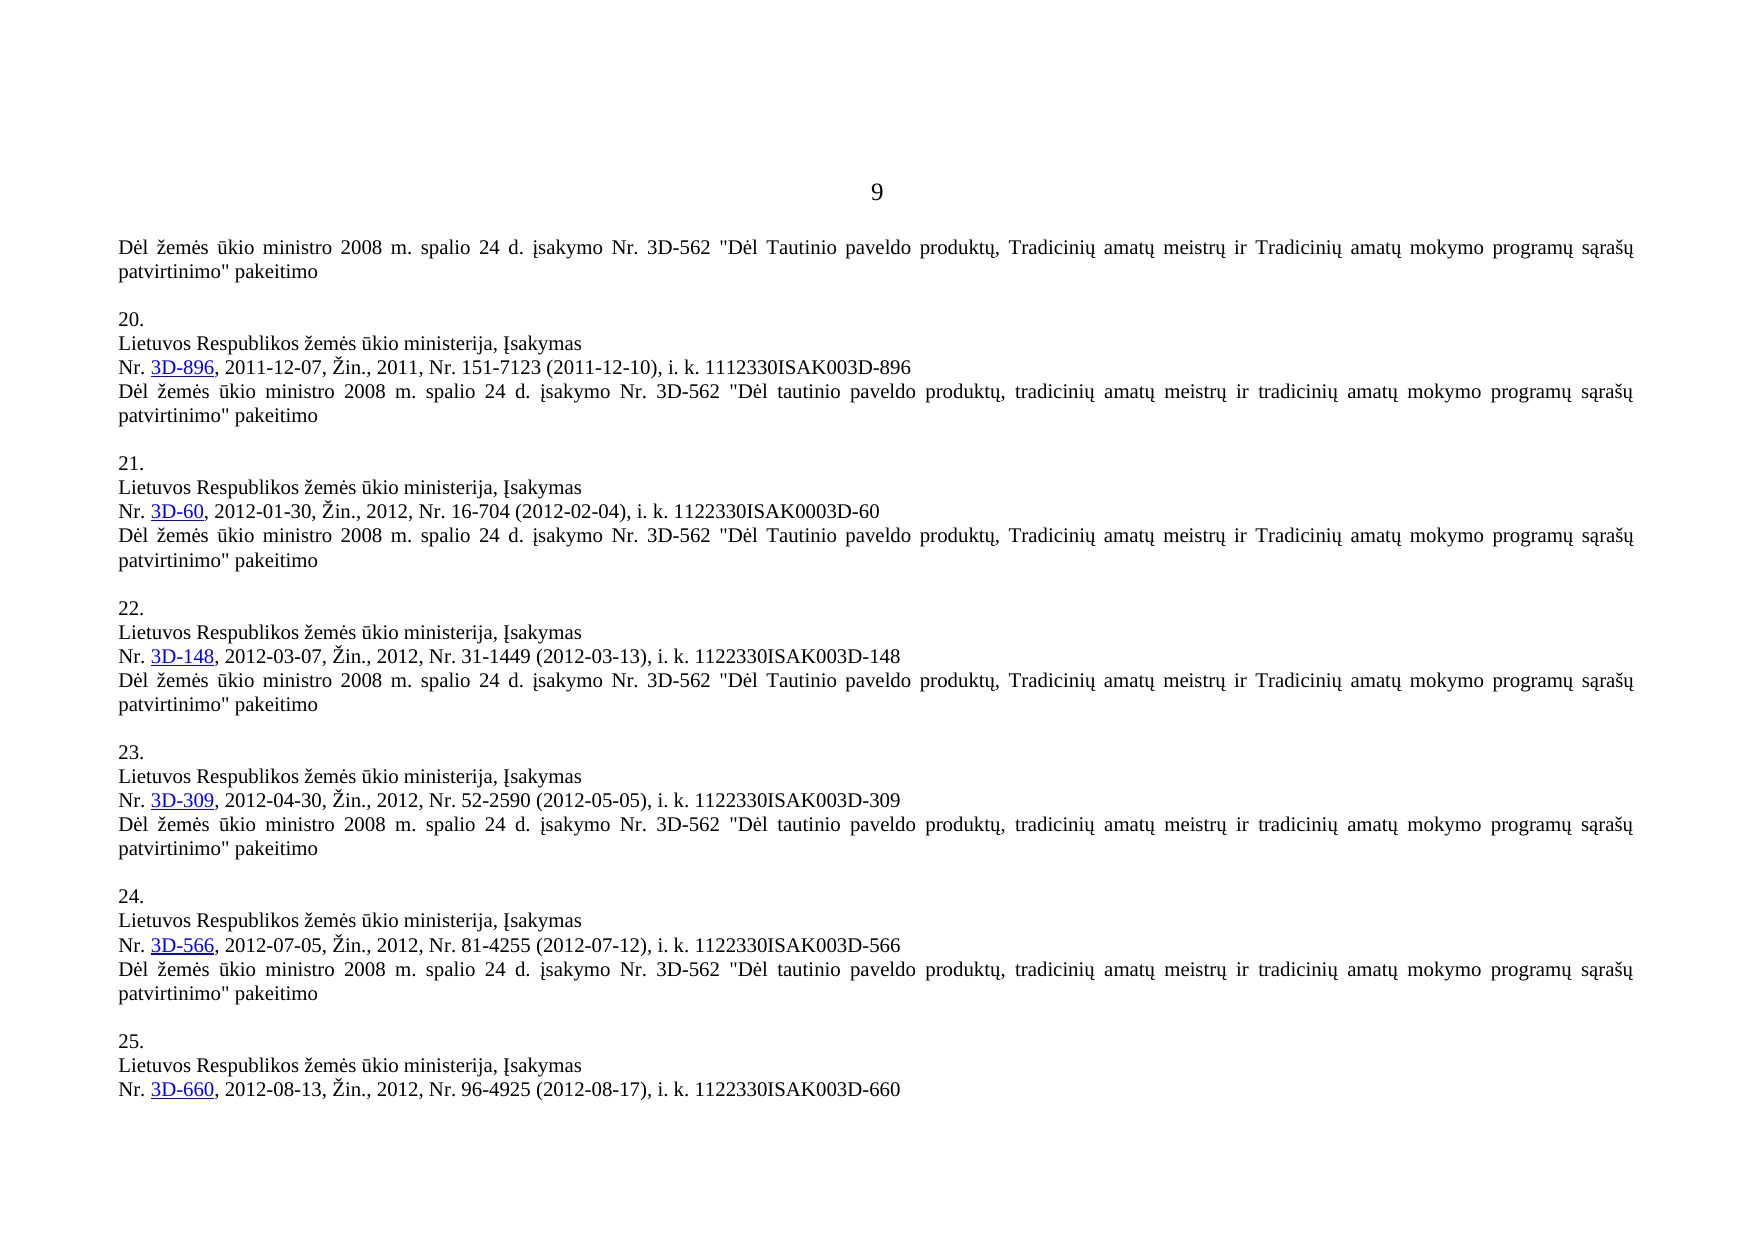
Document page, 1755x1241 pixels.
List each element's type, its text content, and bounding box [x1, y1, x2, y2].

text 21. [118, 451, 1636, 475]
text Nr. 3D-60, 2012-01-30, Žin., 2012, Nr. 16-704 (2012-02-04), i. k. 1122330ISAK0003D-60 [118, 499, 1636, 523]
text Dėl žemės ūkio ministro 2008 m. spalio 24 d. įsakymo Nr. 3D-562 "Dėl Tautinio paveldo produktų, Tradicinių amatų meistrų ir Tradicinių amatų mokymo programų sąrašų patvirtinimo" pakeitimo [118, 523, 1636, 572]
text Nr. 3D-660, 2012-08-13, Žin., 2012, Nr. 96-4925 (2012-08-17), i. k. 1122330ISAK003D-660 [118, 1077, 1636, 1101]
text Lietuvos Respublikos žemės ūkio ministerija, Įsakymas [118, 764, 1636, 788]
text 25. [118, 1029, 1636, 1053]
text Lietuvos Respublikos žemės ūkio ministerija, Įsakymas [118, 331, 1636, 355]
text 20. [118, 307, 1636, 331]
text Dėl žemės ūkio ministro 2008 m. spalio 24 d. įsakymo Nr. 3D-562 "Dėl tautinio paveldo produktų, tradicinių amatų meistrų ir tradicinių amatų mokymo programų sąrašų patvirtinimo" pakeitimo [118, 957, 1636, 1005]
text Dėl žemės ūkio ministro 2008 m. spalio 24 d. įsakymo Nr. 3D-562 "Dėl Tautinio paveldo produktų, Tradicinių amatų meistrų ir Tradicinių amatų mokymo programų sąrašų patvirtinimo" pakeitimo [118, 668, 1636, 716]
text Lietuvos Respublikos žemės ūkio ministerija, Įsakymas [118, 1053, 1636, 1077]
text 23. [118, 740, 1636, 764]
text Nr. 3D-896, 2011-12-07, Žin., 2011, Nr. 151-7123 (2011-12-10), i. k. 1112330ISAK003D-896 [118, 355, 1636, 379]
text Lietuvos Respublikos žemės ūkio ministerija, Įsakymas [118, 475, 1636, 499]
text 22. [118, 596, 1636, 620]
text Nr. 3D-148, 2012-03-07, Žin., 2012, Nr. 31-1449 (2012-03-13), i. k. 1122330ISAK003D-148 [118, 644, 1636, 668]
text Nr. 3D-566, 2012-07-05, Žin., 2012, Nr. 81-4255 (2012-07-12), i. k. 1122330ISAK003D-566 [118, 932, 1636, 957]
text Nr. 3D-309, 2012-04-30, Žin., 2012, Nr. 52-2590 (2012-05-05), i. k. 1122330ISAK003D-309 [118, 788, 1636, 812]
text Lietuvos Respublikos žemės ūkio ministerija, Įsakymas [118, 620, 1636, 644]
text Dėl žemės ūkio ministro 2008 m. spalio 24 d. įsakymo Nr. 3D-562 "Dėl tautinio paveldo produktų, tradicinių amatų meistrų ir tradicinių amatų mokymo programų sąrašų patvirtinimo" pakeitimo [118, 812, 1636, 860]
text 24. [118, 884, 1636, 908]
text Dėl žemės ūkio ministro 2008 m. spalio 24 d. įsakymo Nr. 3D-562 "Dėl Tautinio paveldo produktų, Tradicinių amatų meistrų ir Tradicinių amatų mokymo programų sąrašų patvirtinimo" pakeitimo [118, 235, 1636, 283]
text Lietuvos Respublikos žemės ūkio ministerija, Įsakymas [118, 908, 1636, 932]
text Dėl žemės ūkio ministro 2008 m. spalio 24 d. įsakymo Nr. 3D-562 "Dėl tautinio paveldo produktų, tradicinių amatų meistrų ir tradicinių amatų mokymo programų sąrašų patvirtinimo" pakeitimo [118, 379, 1636, 427]
